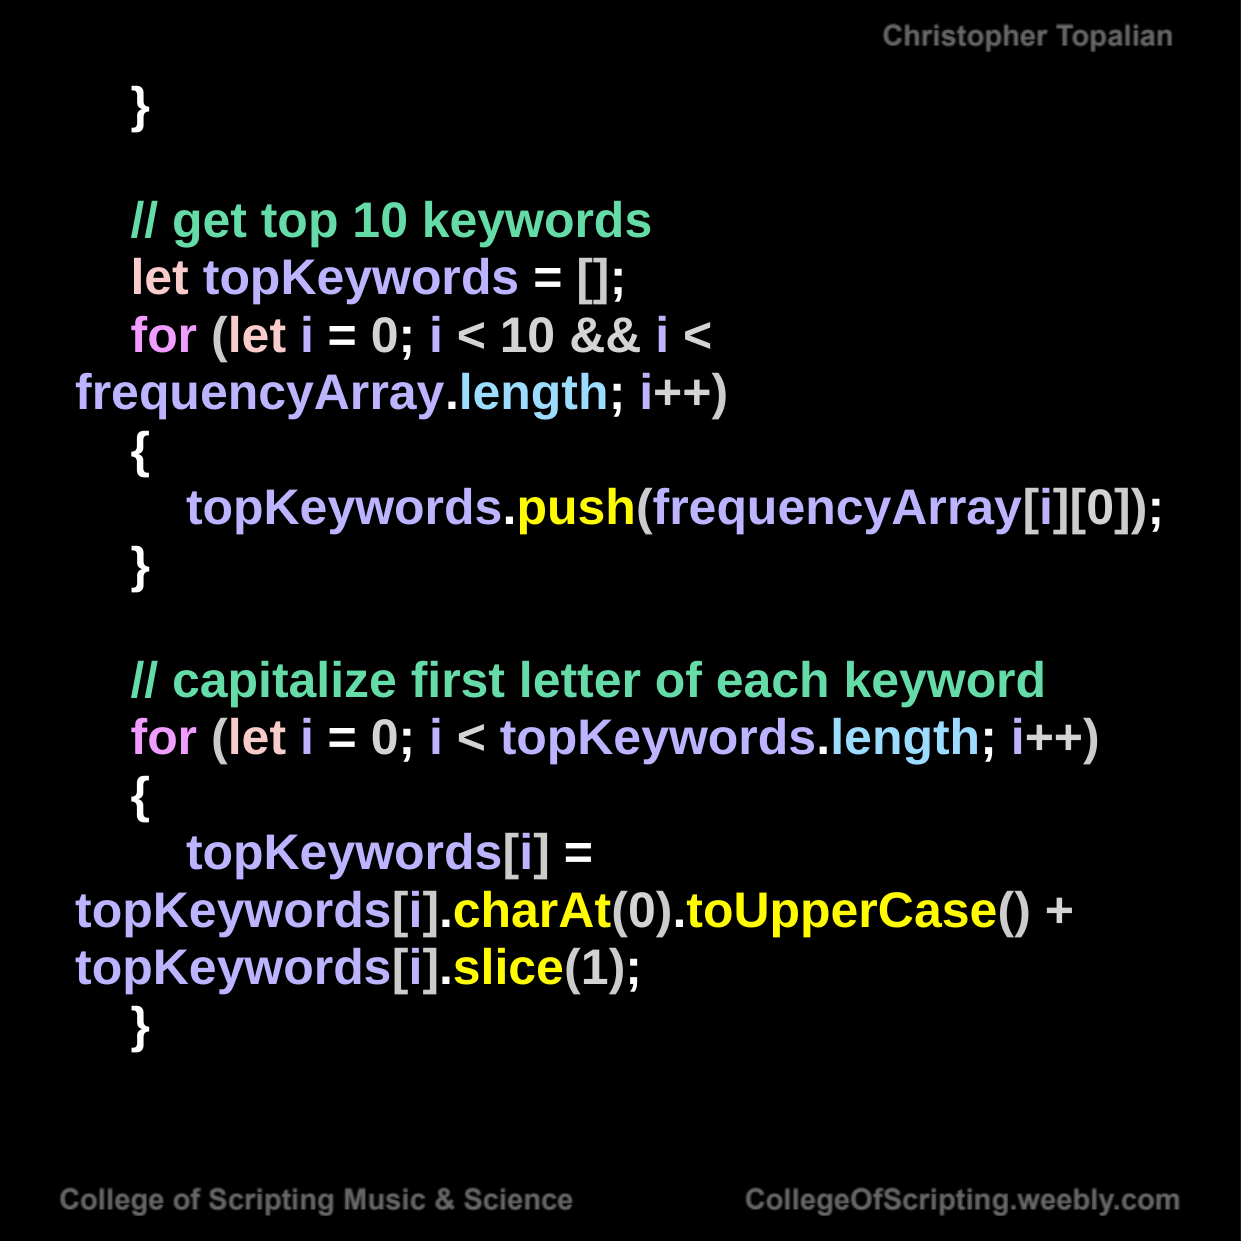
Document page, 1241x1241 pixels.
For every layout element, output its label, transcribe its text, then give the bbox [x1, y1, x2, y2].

text // get top 10 keywords [75, 190, 1166, 247]
text } [75, 995, 1166, 1052]
text { [75, 765, 1166, 822]
text for (let i = 0; i < 10 && i < frequencyArray.length; i++) [75, 305, 1166, 420]
text } [75, 535, 1166, 592]
text let topKeywords = []; [75, 247, 1166, 305]
text for (let i = 0; i < topKeywords.length; i++) [75, 707, 1166, 765]
text // capitalize first letter of each keyword [75, 650, 1166, 707]
text topKeywords[i] = topKeywords[i].charAt(0).toUpperCase() + topKeywords[i].slice(1); [75, 822, 1166, 995]
text } [75, 75, 1166, 132]
text { [75, 420, 1166, 477]
text topKeywords.push(frequencyArray[i][0]); [75, 477, 1166, 535]
